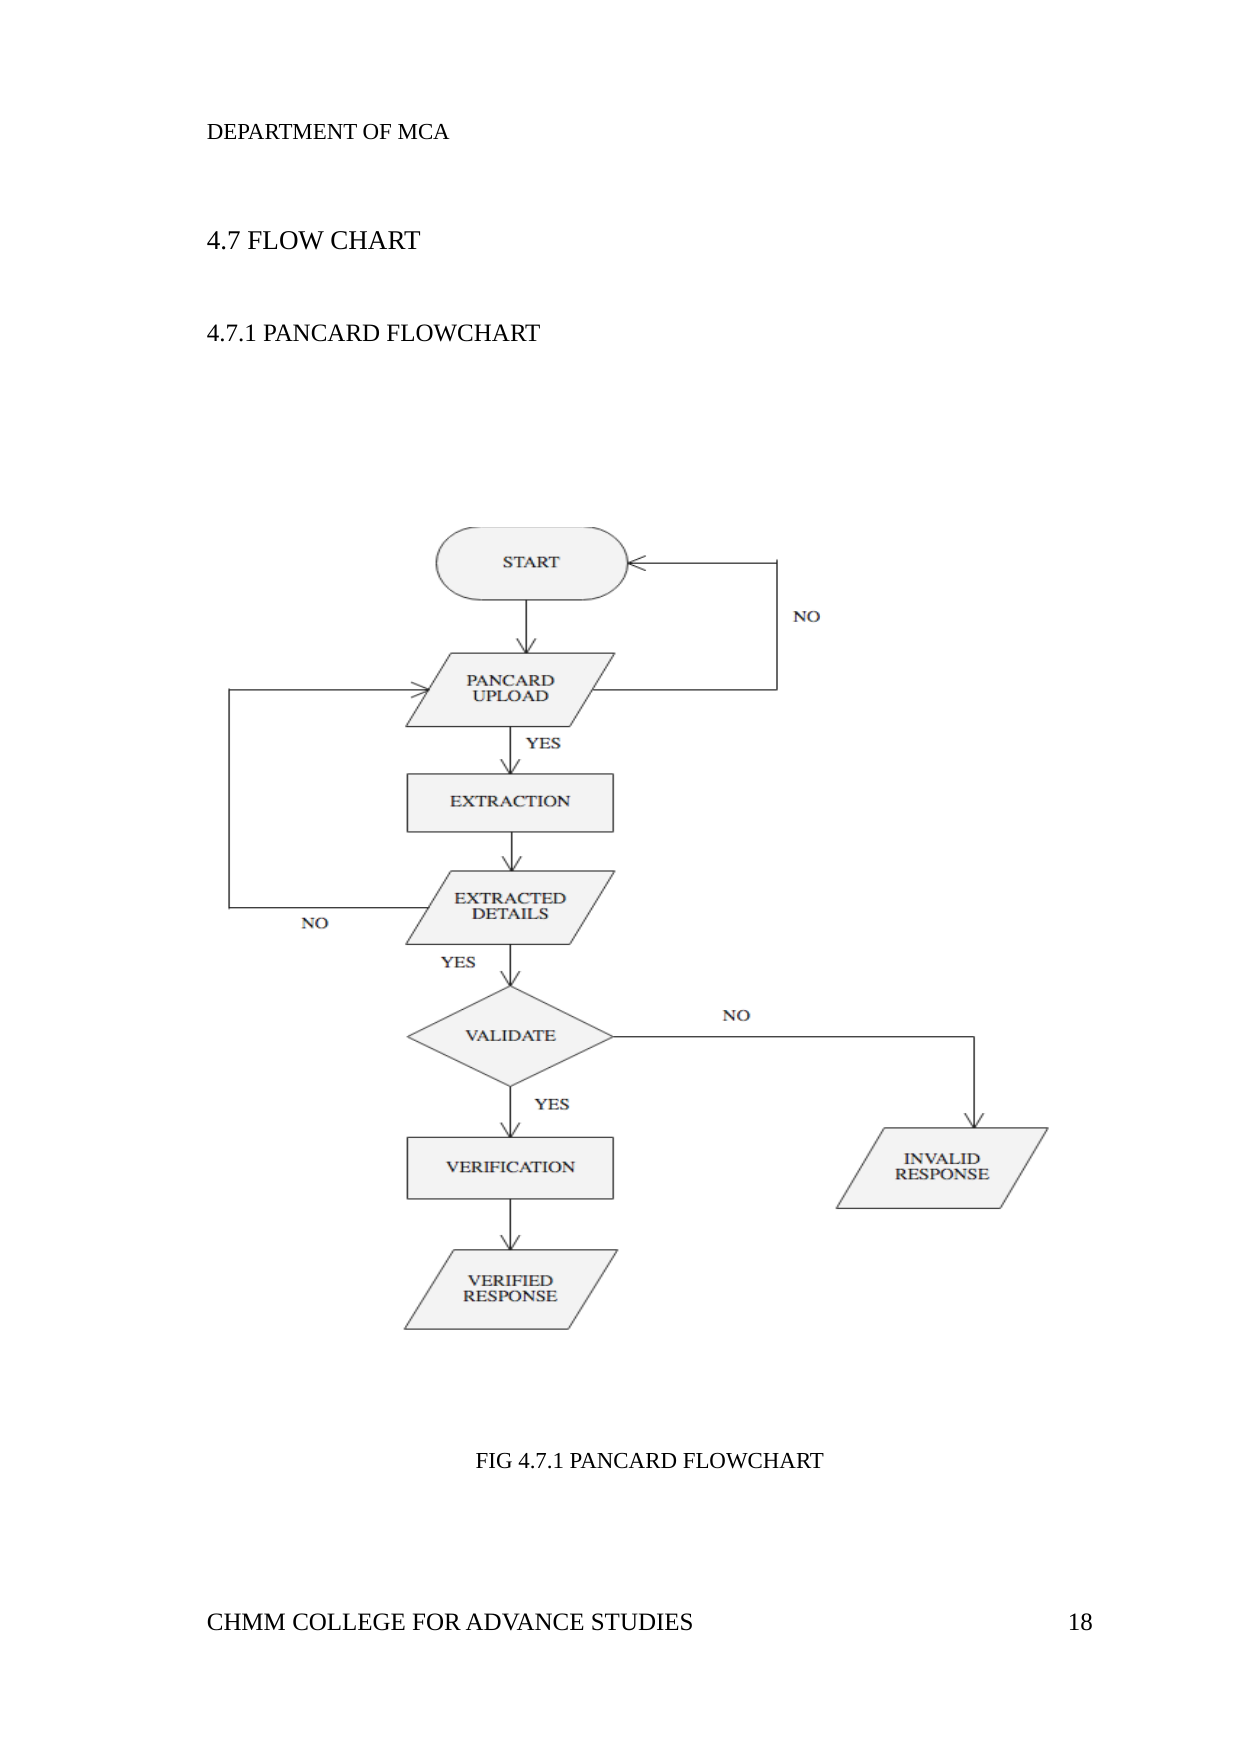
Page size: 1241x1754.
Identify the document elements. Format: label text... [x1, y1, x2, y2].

text 4.7.1 PANCARD FLOWCHART [207, 318, 1093, 346]
text FIG 4.7.1 PANCARD FLOWCHART [207, 1448, 1093, 1474]
picture [217, 527, 1049, 1331]
text 4.7 FLOW CHART [207, 224, 1093, 255]
